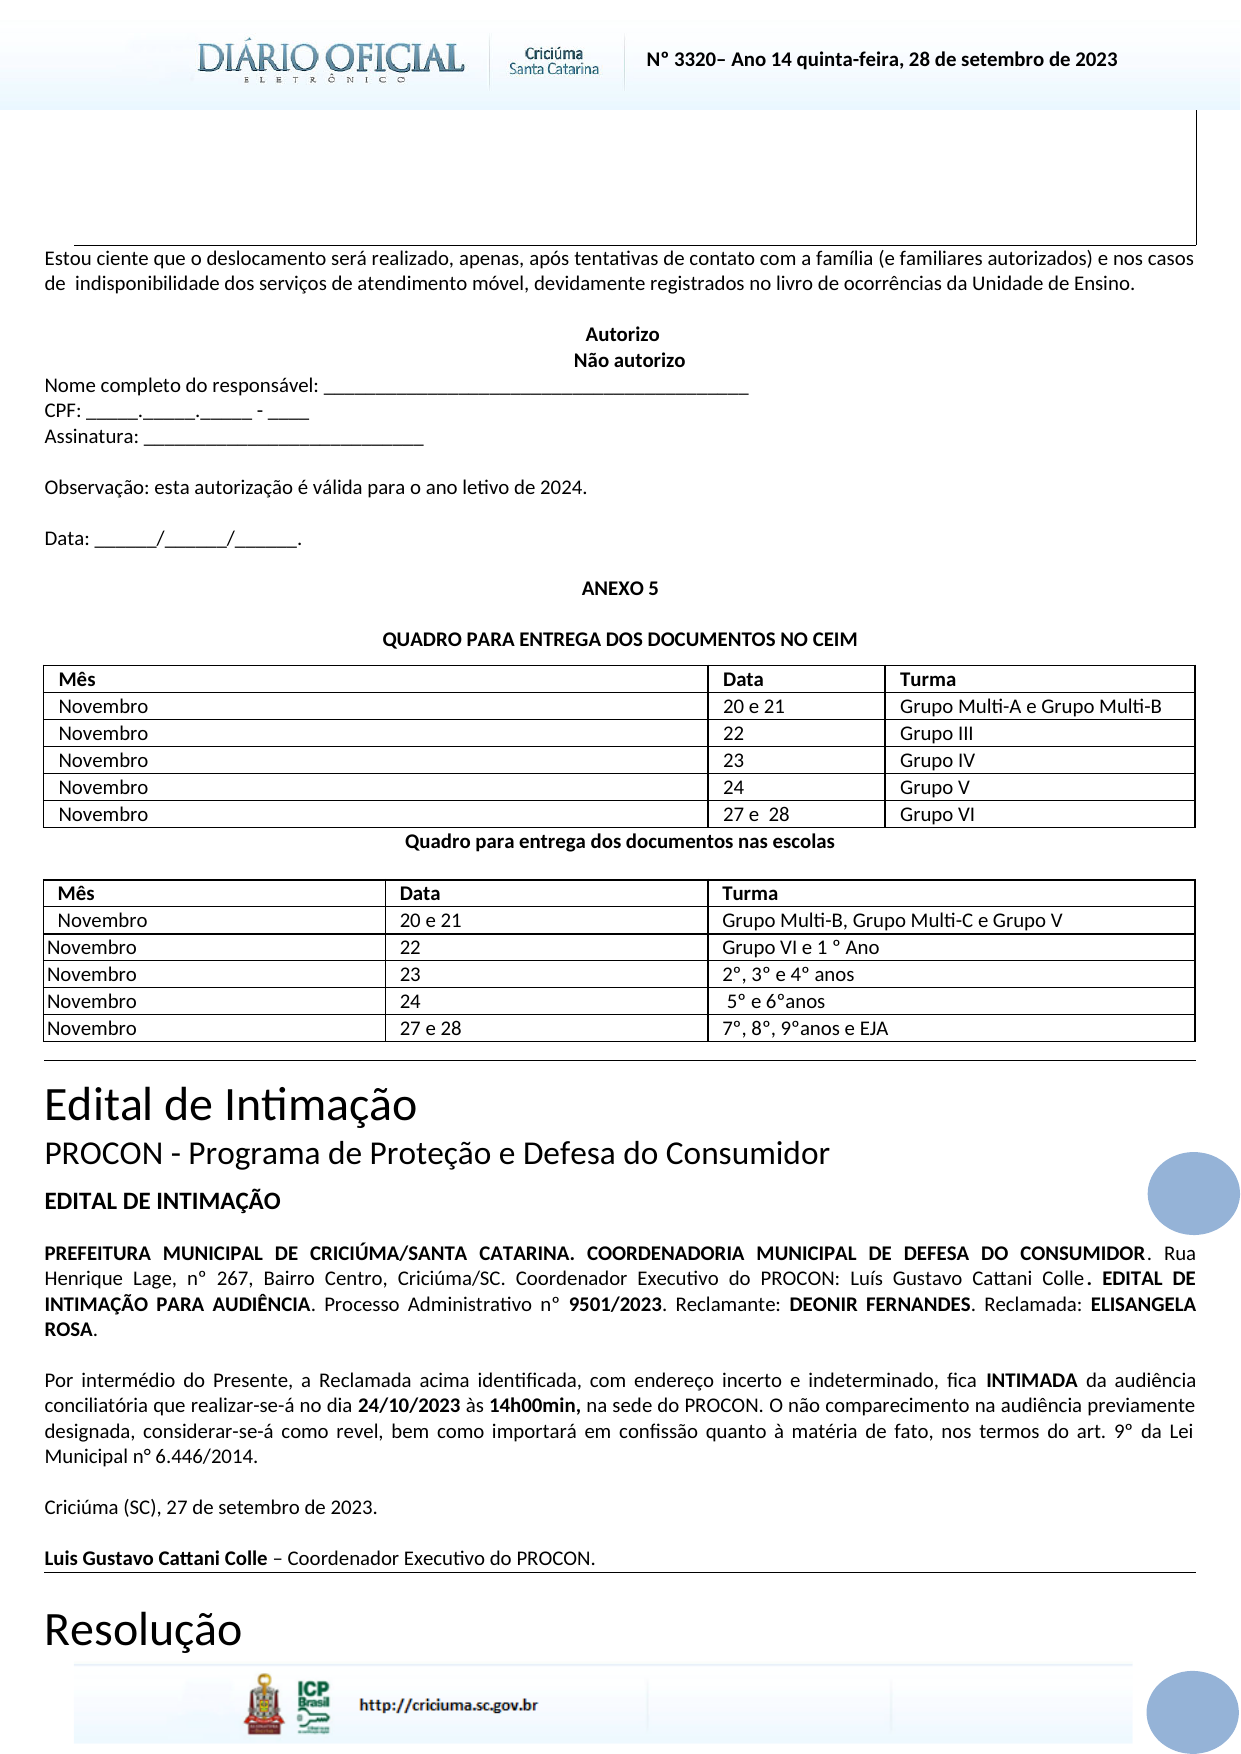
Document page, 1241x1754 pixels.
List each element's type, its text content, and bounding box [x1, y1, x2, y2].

table_cell Novembro [44, 693, 707, 718]
table_cell Novembro [44, 801, 707, 826]
table_cell Novembro [44, 720, 707, 746]
table_header Mês [44, 881, 385, 906]
table_cell Novembro [44, 747, 707, 772]
text Criciúma (SC), 27 de setembro de 2023. [44, 1494, 1196, 1519]
text Estou ciente que o deslocamento será realizado, apenas, após tentativas de contato com a família (e familiares autorizados) e nos casos de indisponibilidade dos serviços de atendimento móvel, devidamente registrados no livro de ocorrências da Unidade de Ensino. [44, 245, 1196, 296]
table_cell 24 [386, 988, 707, 1014]
text Quadro para entrega dos documentos nas escolas [44, 828, 1196, 853]
table_cell Grupo VI e 1 º Ano [709, 935, 1194, 960]
text PROCON - Programa de Proteção e Defesa do Consumidor [44, 1132, 1196, 1173]
text Observação: esta autorização é válida para o ano letivo de 2024. [44, 474, 1196, 499]
text CPF: _____._____._____ - ____ [44, 398, 1196, 423]
table_cell 7º, 8º, 9ºanos e EJA [709, 1015, 1194, 1041]
text Não autorizo [44, 347, 1196, 372]
table_cell 2º, 3º e 4º anos [709, 961, 1194, 987]
text Luis Gustavo Cattani Colle – Coordenador Executivo do PROCON. [44, 1545, 1196, 1572]
table_cell Novembro [44, 774, 707, 799]
table_cell 22 [386, 935, 707, 960]
text EDITAL DE INTIMAÇÃO [44, 1185, 1154, 1216]
table_cell Novembro [44, 907, 385, 933]
table_header Turma [709, 881, 1194, 906]
table_cell 27 e 28 [709, 801, 884, 826]
table_cell Novembro [44, 1015, 385, 1041]
table_header Turma [886, 666, 1194, 692]
table_cell Novembro [44, 988, 385, 1014]
text Resolução [44, 1599, 1196, 1657]
table_cell Grupo Multi-B, Grupo Multi-C e Grupo V [709, 907, 1194, 933]
table_cell Grupo Multi-A e Grupo Multi-B [886, 693, 1194, 718]
table_header Data [709, 666, 884, 692]
table_cell 27 e 28 [386, 1015, 707, 1041]
text PREFEITURA MUNICIPAL DE CRICIÚMA/SANTA CATARINA. COORDENADORIA MUNICIPAL DE DEFESA DO CONSUMIDOR. Rua Henrique Lage, nº 267, Bairro Centro, Criciúma/SC. Coordenador Executivo do PROCON: Luís Gustavo Cattani Colle. EDITAL DE INTIMAÇÃO PARA AUDIÊNCIA. Processo Administrativo nº 9501/2023. Reclamante: DEONIR FERNANDES. Reclamada: ELISANGELA ROSA. [44, 1240, 1196, 1342]
text Autorizo [44, 321, 1196, 347]
table_cell 20 e 21 [386, 907, 707, 933]
table_cell 23 [386, 961, 707, 987]
text ANEXO 5 [44, 576, 1196, 601]
table_cell 5º e 6ºanos [709, 988, 1194, 1014]
text QUADRO PARA ENTREGA DOS DOCUMENTOS NO CEIM [44, 626, 1196, 652]
table_header Data [386, 881, 707, 906]
table_cell 22 [709, 720, 884, 746]
table_cell Novembro [44, 961, 385, 987]
text Por intermédio do Presente, a Reclamada acima identificada, com endereço incerto e indeterminado, fica INTIMADA da audiência conciliatória que realizar-se-á no dia 24/10/2023 às 14h00min, na sede do PROCON. O não comparecimento na audiência previamente designada, considerar-se-á como revel, bem como importará em confissão quanto à matéria de fato, nos termos do art. 9º da Lei Municipal n° 6.446/2014. [44, 1367, 1196, 1469]
text Edital de Intimação [44, 1073, 1196, 1132]
table_cell Novembro [44, 935, 385, 960]
table_cell 23 [709, 747, 884, 772]
text Nome completo do responsável: _________________________________________ [44, 372, 1196, 398]
text Assinatura: ___________________________ [44, 423, 1196, 448]
table_cell Grupo IV [886, 747, 1194, 772]
table_header Mês [44, 666, 707, 692]
table_cell 20 e 21 [709, 693, 884, 718]
text Data: ______/______/______. [44, 525, 1196, 550]
table_cell Grupo III [886, 720, 1194, 746]
table_cell 24 [709, 774, 884, 799]
table_cell Grupo VI [886, 801, 1194, 826]
table_cell Grupo V [886, 774, 1194, 799]
